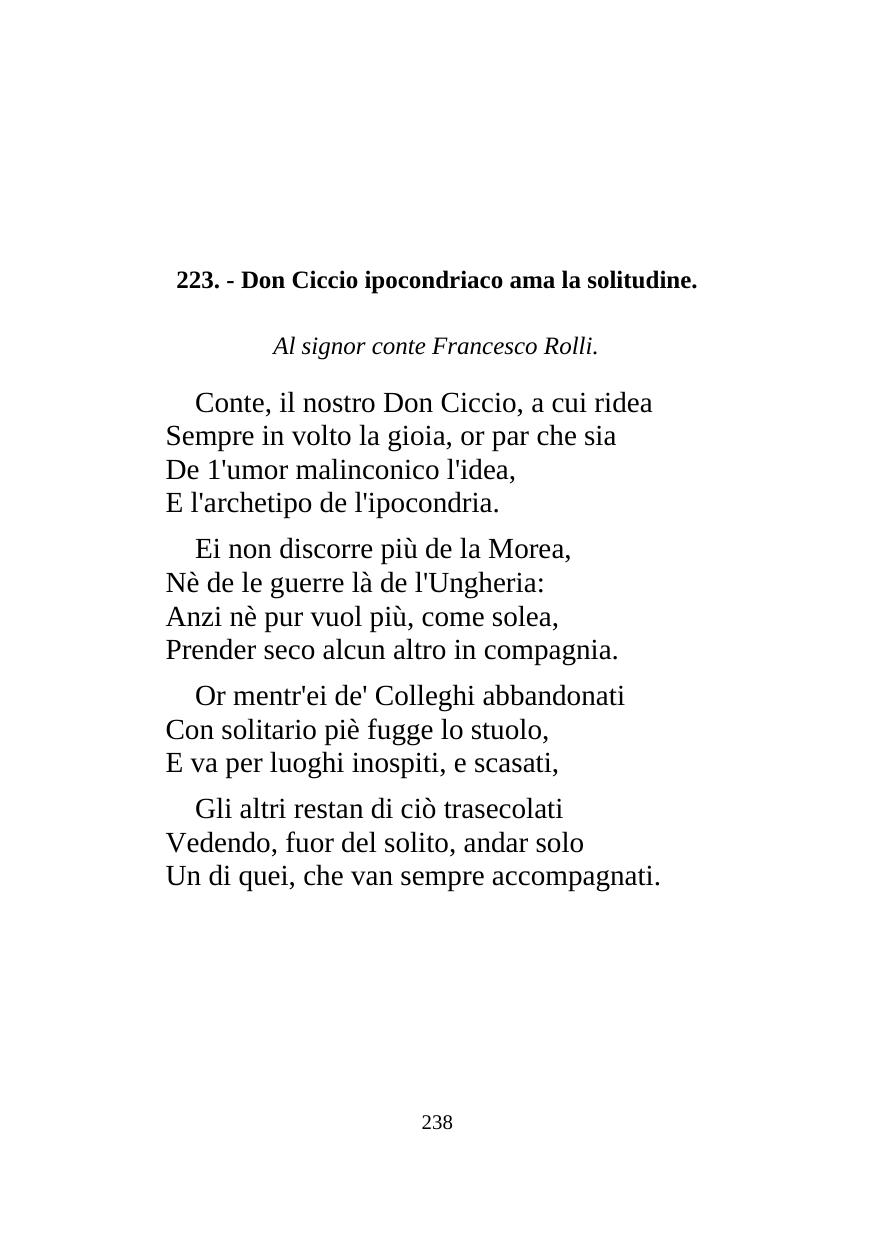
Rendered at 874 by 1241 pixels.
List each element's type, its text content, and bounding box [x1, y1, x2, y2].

subtitle Al signor conte Francesco Rolli. [106, 331, 768, 360]
text 223. - Don Ciccio ipocondriaco ama la solitudine. [106, 265, 768, 294]
text Gli altri restan di ciò trasecolati Vedendo, fuor del solito, andar solo Un di quei, che van sempre accompagnati. [165, 791, 768, 892]
text Or mentr'ei de' Colleghi abbandonati Con solitario piè fugge lo stuolo, E va per luoghi inospiti, e scasati, [165, 678, 768, 779]
text Ei non discorre più de la Morea, Nè de le guerre là de l'Ungheria: Anzi nè pur vuol più, come solea, Prender seco alcun altro in compagnia. [165, 532, 768, 666]
text Conte, il nostro Don Ciccio, a cui ridea Sempre in volto la gioia, or par che sia De 1'umor malinconico l'idea, E l'archetipo de l'ipocondria. [165, 385, 768, 519]
